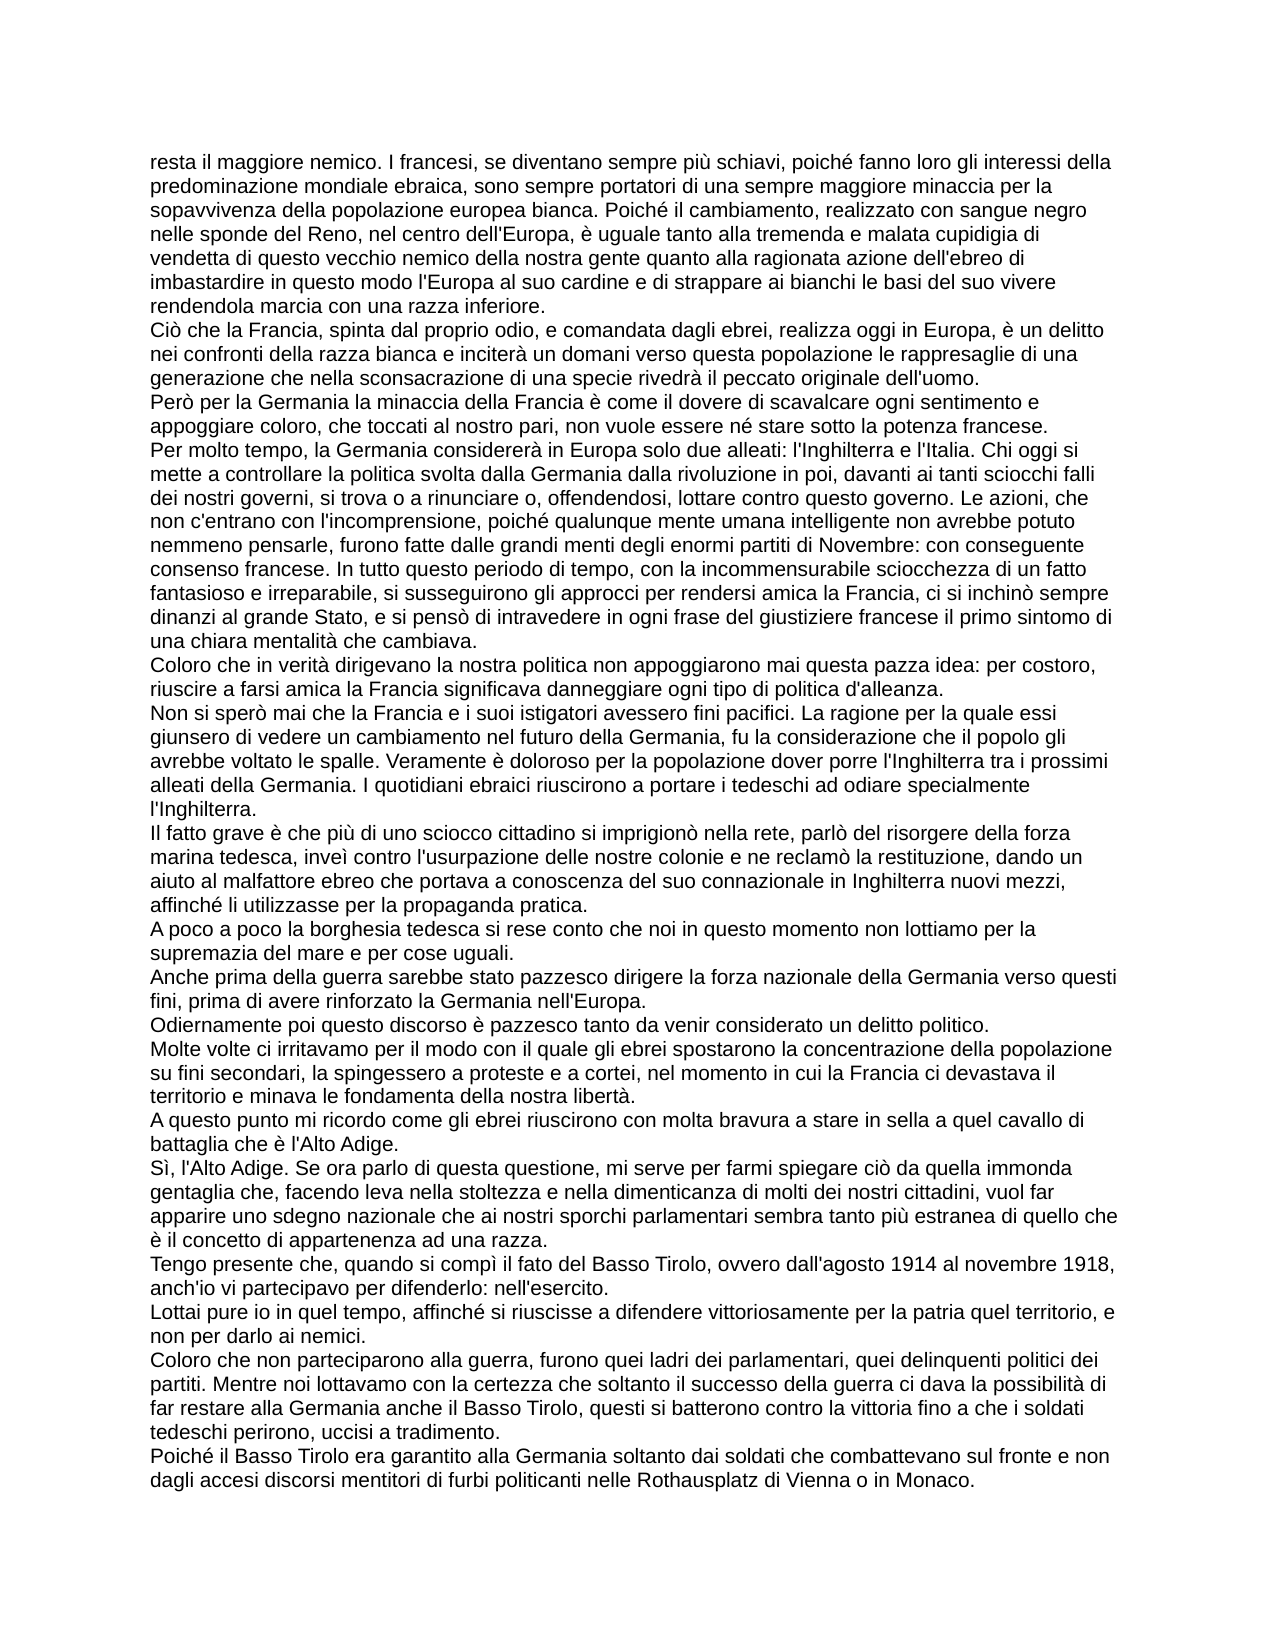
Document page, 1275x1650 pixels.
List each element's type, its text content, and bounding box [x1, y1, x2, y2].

text Poiché il Basso Tirolo era garantito alla Germania soltanto dai soldati che combattevano sul fronte e non dagli accesi discorsi mentitori di furbi politicanti nelle Rothausplatz di Vienna o in Monaco. [150, 1444, 1125, 1492]
text A questo punto mi ricordo come gli ebrei riuscirono con molta bravura a stare in sella a quel cavallo di battaglia che è l'Alto Adige. [150, 1108, 1125, 1156]
text Coloro che in verità dirigevano la nostra politica non appoggiarono mai questa pazza idea: per costoro, riuscire a farsi amica la Francia significava danneggiare ogni tipo di politica d'alleanza. [150, 653, 1125, 701]
text Però per la Germania la minaccia della Francia è come il dovere di scavalcare ogni sentimento e appoggiare coloro, che toccati al nostro pari, non vuole essere né stare sotto la potenza francese. [150, 389, 1125, 437]
text resta il maggiore nemico. I francesi, se diventano sempre più schiavi, poiché fanno loro gli interessi della predominazione mondiale ebraica, sono sempre portatori di una sempre maggiore minaccia per la sopavvivenza della popolazione europea bianca. Poiché il cambiamento, realizzato con sangue negro nelle sponde del Reno, nel centro dell'Europa, è uguale tanto alla tremenda e malata cupidigia di vendetta di questo vecchio nemico della nostra gente quanto alla ragionata azione dell'ebreo di imbastardire in questo modo l'Europa al suo cardine e di strappare ai bianchi le basi del suo vivere rendendola marcia con una razza inferiore. [150, 150, 1125, 318]
text Tengo presente che, quando si compì il fato del Basso Tirolo, ovvero dall'agosto 1914 al novembre 1918, anch'io vi partecipavo per difenderlo: nell'esercito. [150, 1252, 1125, 1300]
text Per molto tempo, la Germania considererà in Europa solo due alleati: l'Inghilterra e l'Italia. Chi oggi si mette a controllare la politica svolta dalla Germania dalla rivoluzione in poi, davanti ai tanti sciocchi falli dei nostri governi, si trova o a rinunciare o, offendendosi, lottare contro questo governo. Le azioni, che non c'entrano con l'incomprensione, poiché qualunque mente umana intelligente non avrebbe potuto nemmeno pensarle, furono fatte dalle grandi menti degli enormi partiti di Novembre: con conseguente consenso francese. In tutto questo periodo di tempo, con la incommensurabile sciocchezza di un fatto fantasioso e irreparabile, si susseguirono gli approcci per rendersi amica la Francia, ci si inchinò sempre dinanzi al grande Stato, e si pensò di intravedere in ogni frase del giustiziere francese il primo sintomo di una chiara mentalità che cambiava. [150, 437, 1125, 653]
text Anche prima della guerra sarebbe stato pazzesco dirigere la forza nazionale della Germania verso questi fini, prima di avere rinforzato la Germania nell'Europa. [150, 964, 1125, 1012]
text Lottai pure io in quel tempo, affinché si riuscisse a difendere vittoriosamente per la patria quel territorio, e non per darlo ai nemici. [150, 1300, 1125, 1348]
text Non si sperò mai che la Francia e i suoi istigatori avessero fini pacifici. La ragione per la quale essi giunsero di vedere un cambiamento nel futuro della Germania, fu la considerazione che il popolo gli avrebbe voltato le spalle. Veramente è doloroso per la popolazione dover porre l'Inghilterra tra i prossimi alleati della Germania. I quotidiani ebraici riuscirono a portare i tedeschi ad odiare specialmente l'Inghilterra. [150, 701, 1125, 821]
text Sì, l'Alto Adige. Se ora parlo di questa questione, mi serve per farmi spiegare ciò da quella immonda gentaglia che, facendo leva nella stoltezza e nella dimenticanza di molti dei nostri cittadini, vuol far apparire uno sdegno nazionale che ai nostri sporchi parlamentari sembra tanto più estranea di quello che è il concetto di appartenenza ad una razza. [150, 1156, 1125, 1252]
text Il fatto grave è che più di uno sciocco cittadino si imprigionò nella rete, parlò del risorgere della forza marina tedesca, inveì contro l'usurpazione delle nostre colonie e ne reclamò la restituzione, dando un aiuto al malfattore ebreo che portava a conoscenza del suo connazionale in Inghilterra nuovi mezzi, affinché li utilizzasse per la propaganda pratica. [150, 821, 1125, 917]
text Odiernamente poi questo discorso è pazzesco tanto da venir considerato un delitto politico. [150, 1012, 1125, 1036]
text Ciò che la Francia, spinta dal proprio odio, e comandata dagli ebrei, realizza oggi in Europa, è un delitto nei confronti della razza bianca e inciterà un domani verso questa popolazione le rappresaglie di una generazione che nella sconsacrazione di una specie rivedrà il peccato originale dell'uomo. [150, 318, 1125, 389]
text A poco a poco la borghesia tedesca si rese conto che noi in questo momento non lottiamo per la supremazia del mare e per cose uguali. [150, 917, 1125, 964]
text Coloro che non parteciparono alla guerra, furono quei ladri dei parlamentari, quei delinquenti politici dei partiti. Mentre noi lottavamo con la certezza che soltanto il successo della guerra ci dava la possibilità di far restare alla Germania anche il Basso Tirolo, questi si batterono contro la vittoria fino a che i soldati tedeschi perirono, uccisi a tradimento. [150, 1348, 1125, 1444]
text Molte volte ci irritavamo per il modo con il quale gli ebrei spostarono la concentrazione della popolazione su fini secondari, la spingessero a proteste e a cortei, nel momento in cui la Francia ci devastava il territorio e minava le fondamenta della nostra libertà. [150, 1036, 1125, 1108]
